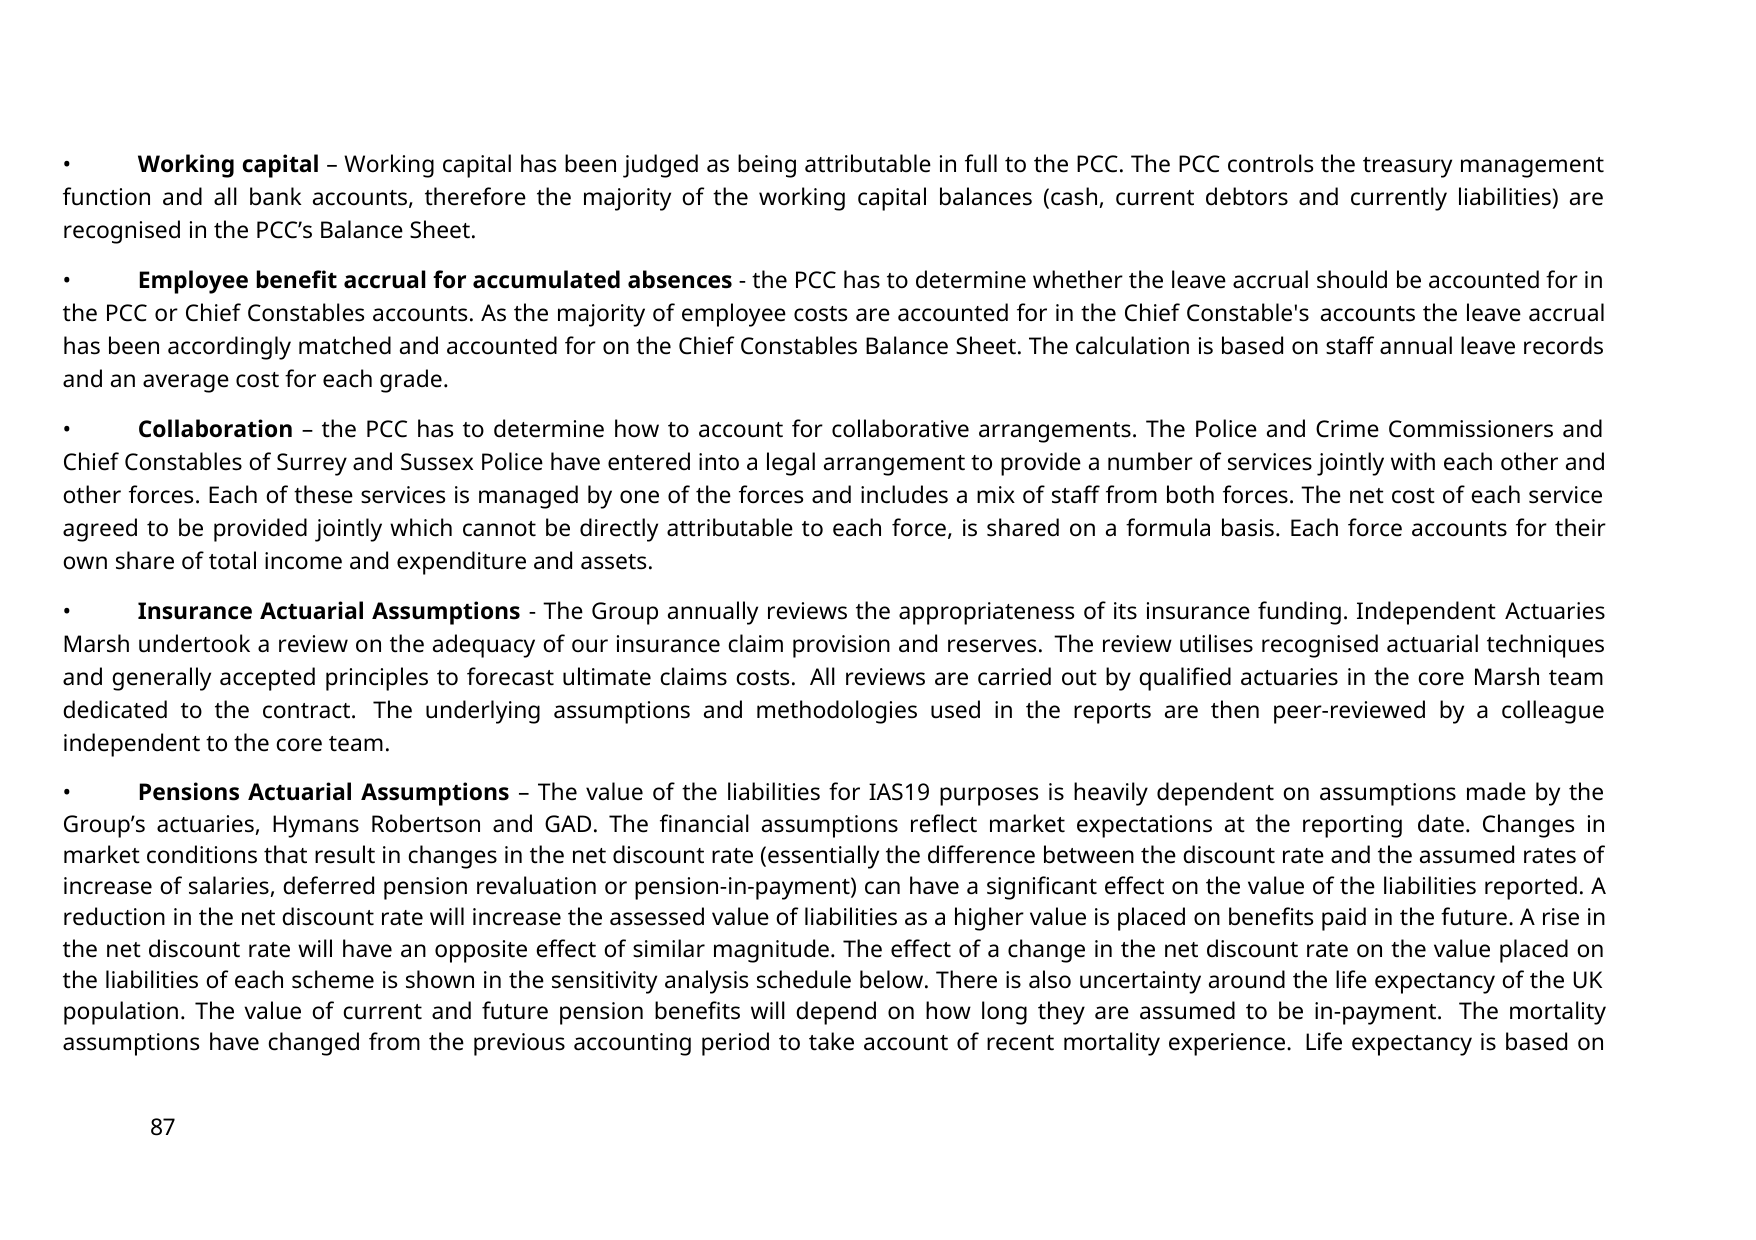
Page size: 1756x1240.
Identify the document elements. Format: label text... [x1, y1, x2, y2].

list Insurance Actuarial Assumptions - The Group annually reviews the appropriateness of its insurance funding. Independent Actuaries Marsh undertook a review on the adequacy of our insurance claim provision and reserves. The review utilises recognised actuarial techniques and generally accepted principles to forecast ultimate claims costs. All reviews are carried out by qualified actuaries in the core Marsh team dedicated to the contract. The underlying assumptions and methodologies used in the reports are then peer-reviewed by a colleague independent to the core team. [62, 595, 1606, 758]
list Working capital – Working capital has been judged as being attributable in full to the PCC. The PCC controls the treasury management function and all bank accounts, therefore the majority of the working capital balances (cash, current debtors and currently liabilities) are recognised in the PCC’s Balance Sheet. [62, 148, 1606, 246]
list Employee benefit accrual for accumulated absences - the PCC has to determine whether the leave accrual should be accounted for in the PCC or Chief Constables accounts. As the majority of employee costs are accounted for in the Chief Constable's accounts the leave accrual has been accordingly matched and accounted for on the Chief Constables Balance Sheet. The calculation is based on staff annual leave records and an average cost for each grade. [62, 264, 1606, 394]
list Collaboration – the PCC has to determine how to account for collaborative arrangements. The Police and Crime Commissioners and Chief Constables of Surrey and Sussex Police have entered into a legal arrangement to provide a number of services jointly with each other and other forces. Each of these services is managed by one of the forces and includes a mix of staff from both forces. The net cost of each service agreed to be provided jointly which cannot be directly attributable to each force, is shared on a formula basis. Each force accounts for their own share of total income and expenditure and assets. [62, 413, 1606, 577]
list Pensions Actuarial Assumptions – The value of the liabilities for IAS19 purposes is heavily dependent on assumptions made by the Group’s actuaries, Hymans Robertson and GAD. The financial assumptions reflect market expectations at the reporting date. Changes in market conditions that result in changes in the net discount rate (essentially the difference between the discount rate and the assumed rates of increase of salaries, deferred pension revaluation or pension-in-payment) can have a significant effect on the value of the liabilities reported. A reduction in the net discount rate will increase the assessed value of liabilities as a higher value is placed on benefits paid in the future. A rise in the net discount rate will have an opposite effect of similar magnitude. The effect of a change in the net discount rate on the value placed on the liabilities of each scheme is shown in the sensitivity analysis schedule below. There is also uncertainty around the life expectancy of the UK population. The value of current and future pension benefits will depend on how long they are assumed to be in-payment. The mortality assumptions have changed from the previous accounting period to take account of recent mortality experience. Life expectancy is based on [62, 776, 1606, 1058]
